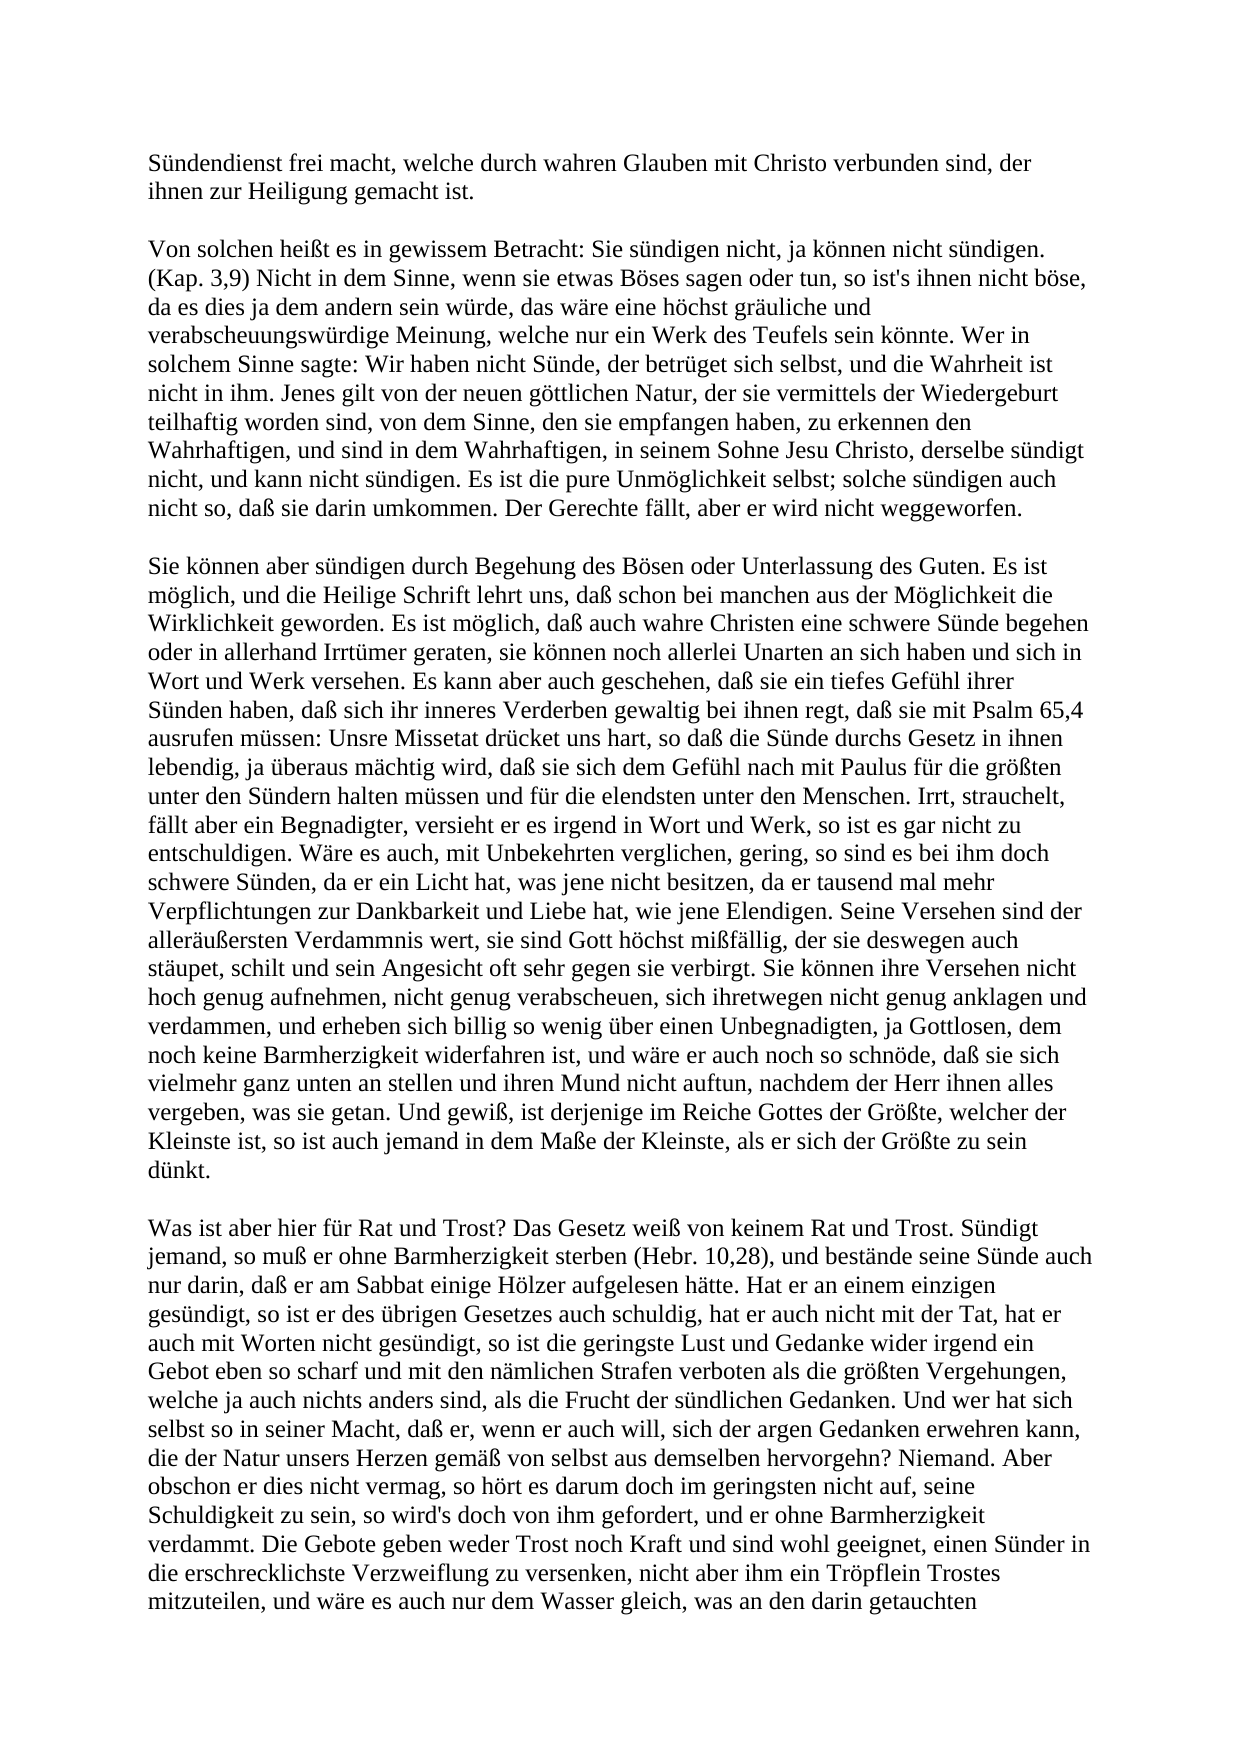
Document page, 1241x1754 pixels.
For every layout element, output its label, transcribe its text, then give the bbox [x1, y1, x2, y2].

text Von solchen heißt es in gewissem Betracht: Sie sündigen nicht, ja können nicht sündigen. (Kap. 3,9) Nicht in dem Sinne, wenn sie etwas Böses sagen oder tun, so ist's ihnen nicht böse, da es dies ja dem andern sein würde, das wäre eine höchst gräuliche und verabscheuungswürdige Meinung, welche nur ein Werk des Teufels sein könnte. Wer in solchem Sinne sagte: Wir haben nicht Sünde, der betrüget sich selbst, und die Wahrheit ist nicht in ihm. Jenes gilt von der neuen göttlichen Natur, der sie vermittels der Wiedergeburt teilhaftig worden sind, von dem Sinne, den sie empfangen haben, zu erkennen den Wahrhaftigen, und sind in dem Wahrhaftigen, in seinem Sohne Jesu Christo, derselbe sündigt nicht, und kann nicht sündigen. Es ist die pure Unmöglichkeit selbst; solche sündigen auch nicht so, daß sie darin umkommen. Der Gerechte fällt, aber er wird nicht weggeworfen. [148, 234, 1093, 522]
text Was ist aber hier für Rat und Trost? Das Gesetz weiß von keinem Rat und Trost. Sündigt jemand, so muß er ohne Barmherzigkeit sterben (Hebr. 10,28), und bestände seine Sünde auch nur darin, daß er am Sabbat einige Hölzer aufgelesen hätte. Hat er an einem einzigen gesündigt, so ist er des übrigen Gesetzes auch schuldig, hat er auch nicht mit der Tat, hat er auch mit Worten nicht gesündigt, so ist die geringste Lust und Gedanke wider irgend ein Gebot eben so scharf und mit den nämlichen Strafen verboten als die größten Vergehungen, welche ja auch nichts anders sind, als die Frucht der sündlichen Gedanken. Und wer hat sich selbst so in seiner Macht, daß er, wenn er auch will, sich der argen Gedanken erwehren kann, die der Natur unsers Herzen gemäß von selbst aus demselben hervorgehn? Niemand. Aber obschon er dies nicht vermag, so hört es darum doch im geringsten nicht auf, seine Schuldigkeit zu sein, so wird's doch von ihm gefordert, und er ohne Barmherzigkeit verdammt. Die Gebote geben weder Trost noch Kraft und sind wohl geeignet, einen Sünder in die erschrecklichste Verzweiflung zu versenken, nicht aber ihm ein Tröpflein Trostes mitzuteilen, und wäre es auch nur dem Wasser gleich, was an den darin getauchten [148, 1213, 1093, 1615]
text Sündendienst frei macht, welche durch wahren Glauben mit Christo verbunden sind, der ihnen zur Heiligung gemacht ist. [148, 148, 1093, 205]
text Sie können aber sündigen durch Begehung des Bösen oder Unterlassung des Guten. Es ist möglich, und die Heilige Schrift lehrt uns, daß schon bei manchen aus der Möglichkeit die Wirklichkeit geworden. Es ist möglich, daß auch wahre Christen eine schwere Sünde begehen oder in allerhand Irrtümer geraten, sie können noch allerlei Unarten an sich haben und sich in Wort und Werk versehen. Es kann aber auch geschehen, daß sie ein tiefes Gefühl ihrer Sünden haben, daß sich ihr inneres Verderben gewaltig bei ihnen regt, daß sie mit Psalm 65,4 ausrufen müssen: Unsre Missetat drücket uns hart, so daß die Sünde durchs Gesetz in ihnen lebendig, ja überaus mächtig wird, daß sie sich dem Gefühl nach mit Paulus für die größten unter den Sündern halten müssen und für die elendsten unter den Menschen. Irrt, strauchelt, fällt aber ein Begnadigter, versieht er es irgend in Wort und Werk, so ist es gar nicht zu entschuldigen. Wäre es auch, mit Unbekehrten verglichen, gering, so sind es bei ihm doch schwere Sünden, da er ein Licht hat, was jene nicht besitzen, da er tausend mal mehr Verpflichtungen zur Dankbarkeit und Liebe hat, wie jene Elendigen. Seine Versehen sind der alleräußersten Verdammnis wert, sie sind Gott höchst mißfällig, der sie deswegen auch stäupet, schilt und sein Angesicht oft sehr gegen sie verbirgt. Sie können ihre Versehen nicht hoch genug aufnehmen, nicht genug verabscheuen, sich ihretwegen nicht genug anklagen und verdammen, und erheben sich billig so wenig über einen Unbegnadigten, ja Gottlosen, dem noch keine Barmherzigkeit widerfahren ist, und wäre er auch noch so schnöde, daß sie sich vielmehr ganz unten an stellen und ihren Mund nicht auftun, nachdem der Herr ihnen alles vergeben, was sie getan. Und gewiß, ist derjenige im Reiche Gottes der Größte, welcher der Kleinste ist, so ist auch jemand in dem Maße der Kleinste, als er sich der Größte zu sein dünkt. [148, 551, 1093, 1183]
